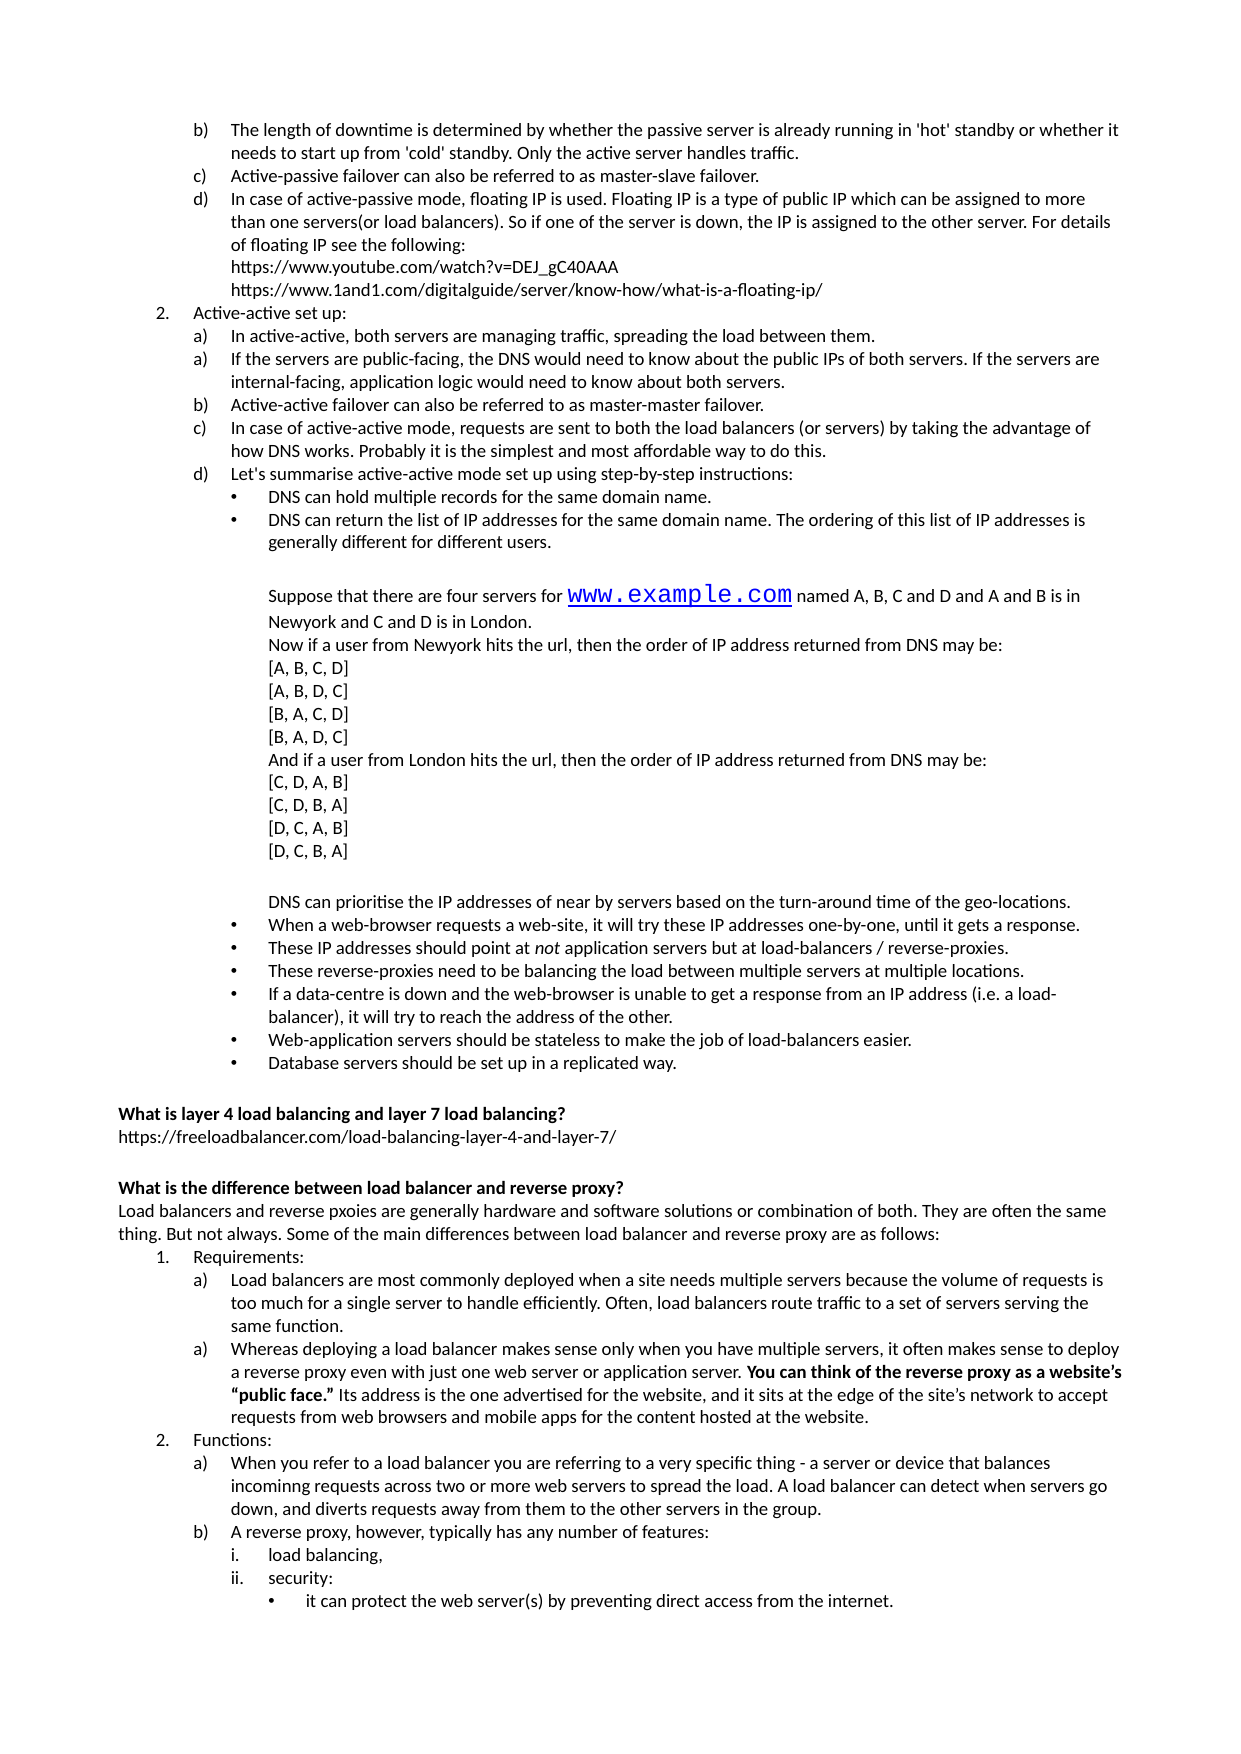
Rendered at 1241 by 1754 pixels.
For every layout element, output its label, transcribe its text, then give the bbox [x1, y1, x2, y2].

list security: [231, 1566, 1122, 1589]
list If the servers are public-facing, the DNS would need to know about the public IPs of both servers. If the servers are internal-facing, application logic would need to know about both servers. [193, 347, 1122, 393]
list Suppose that there are four servers for www.example.com named A, B, C and D and A and B is in Newyork and C and D is in London. [231, 582, 1122, 633]
list [D, C, B, A] [231, 839, 1122, 862]
list load balancing, [231, 1543, 1122, 1566]
list [B, A, C, D] [231, 702, 1122, 725]
list it can protect the web server(s) by preventing direct access from the internet. [268, 1589, 1122, 1612]
list Requirements: [156, 1245, 1122, 1268]
list Load balancers are most commonly deployed when a site needs multiple servers because the volume of requests is too much for a single server to handle efficiently. Often, load balancers route traffic to a set of servers serving the same function. [193, 1268, 1122, 1337]
list If a data-centre is down and the web-browser is unable to get a response from an IP address (i.e. a load-balancer), it will try to reach the address of the other. [231, 982, 1122, 1028]
list Active-active set up: [156, 301, 1122, 324]
list In active-active, both servers are managing traffic, spreading the load between them. [193, 324, 1122, 347]
list [A, B, C, D] [231, 656, 1122, 679]
list When you refer to a load balancer you are referring to a very specific thing - a server or device that balances incominng requests across two or more web servers to spread the load. A load balancer can detect when servers go down, and diverts requests away from them to the other servers in the group. [193, 1451, 1122, 1520]
list [C, D, A, B] [231, 771, 1122, 793]
list When a web-browser requests a web-site, it will try these IP addresses one-by-one, until it gets a response. [231, 913, 1122, 936]
list And if a user from London hits the url, then the order of IP address returned from DNS may be: [231, 748, 1122, 771]
text https://freeloadbalancer.com/load-balancing-layer-4-and-layer-7/ [118, 1125, 1122, 1148]
list The length of downtime is determined by whether the passive server is already running in 'hot' standby or whether it needs to start up from 'cold' standby. Only the active server handles traffic. [193, 118, 1122, 164]
list DNS can prioritise the IP addresses of near by servers based on the turn-around time of the geo-locations. [231, 891, 1122, 913]
list Let's summarise active-active mode set up using step-by-step instructions: [193, 462, 1122, 485]
list DNS can hold multiple records for the same domain name. [231, 485, 1122, 508]
list https://www.1and1.com/digitalguide/server/know-how/what-is-a-floating-ip/ [193, 278, 1122, 301]
list Now if a user from Newyork hits the url, then the order of IP address returned from DNS may be: [231, 633, 1122, 656]
list In case of active-active mode, requests are sent to both the load balancers (or servers) by taking the advantage of how DNS works. Probably it is the simplest and most affordable way to do this. [193, 416, 1122, 462]
list [D, C, A, B] [231, 816, 1122, 839]
list A reverse proxy, however, typically has any number of features: [193, 1520, 1122, 1543]
text Load balancers and reverse pxoies are generally hardware and software solutions or combination of both. They are often the same thing. But not always. Some of the main differences between load balancer and reverse proxy are as follows: [118, 1199, 1122, 1245]
list https://www.youtube.com/watch?v=DEJ_gC40AAA [193, 256, 1122, 278]
list Whereas deploying a load balancer makes sense only when you have multiple servers, it often makes sense to deploy a reverse proxy even with just one web server or application server. You can think of the reverse proxy as a website’s “public face.” Its address is the one advertised for the website, and it sits at the edge of the site’s network to accept requests from web browsers and mobile apps for the content hosted at the website. [193, 1337, 1122, 1428]
list Active-active failover can also be referred to as master-master failover. [193, 393, 1122, 416]
list [A, B, D, C] [231, 679, 1122, 702]
text What is layer 4 load balancing and layer 7 load balancing? [118, 1102, 1122, 1125]
list These IP addresses should point at not application servers but at load-balancers / reverse-proxies. [231, 936, 1122, 959]
list These reverse-proxies need to be balancing the load between multiple servers at multiple locations. [231, 959, 1122, 982]
list In case of active-passive mode, floating IP is used. Floating IP is a type of public IP which can be assigned to more than one servers(or load balancers). So if one of the server is down, the IP is assigned to the other server. For details of floating IP see the following: [193, 187, 1122, 256]
list Database servers should be set up in a replicated way. [231, 1051, 1122, 1074]
list [B, A, D, C] [231, 725, 1122, 748]
list Functions: [156, 1428, 1122, 1451]
list Active-passive failover can also be referred to as master-slave failover. [193, 164, 1122, 187]
list [C, D, B, A] [231, 793, 1122, 816]
list Web-application servers should be stateless to make the job of load-balancers easier. [231, 1028, 1122, 1051]
text What is the difference between load balancer and reverse proxy? [118, 1176, 1122, 1199]
list DNS can return the list of IP addresses for the same domain name. The ordering of this list of IP addresses is generally different for different users. [231, 508, 1122, 553]
